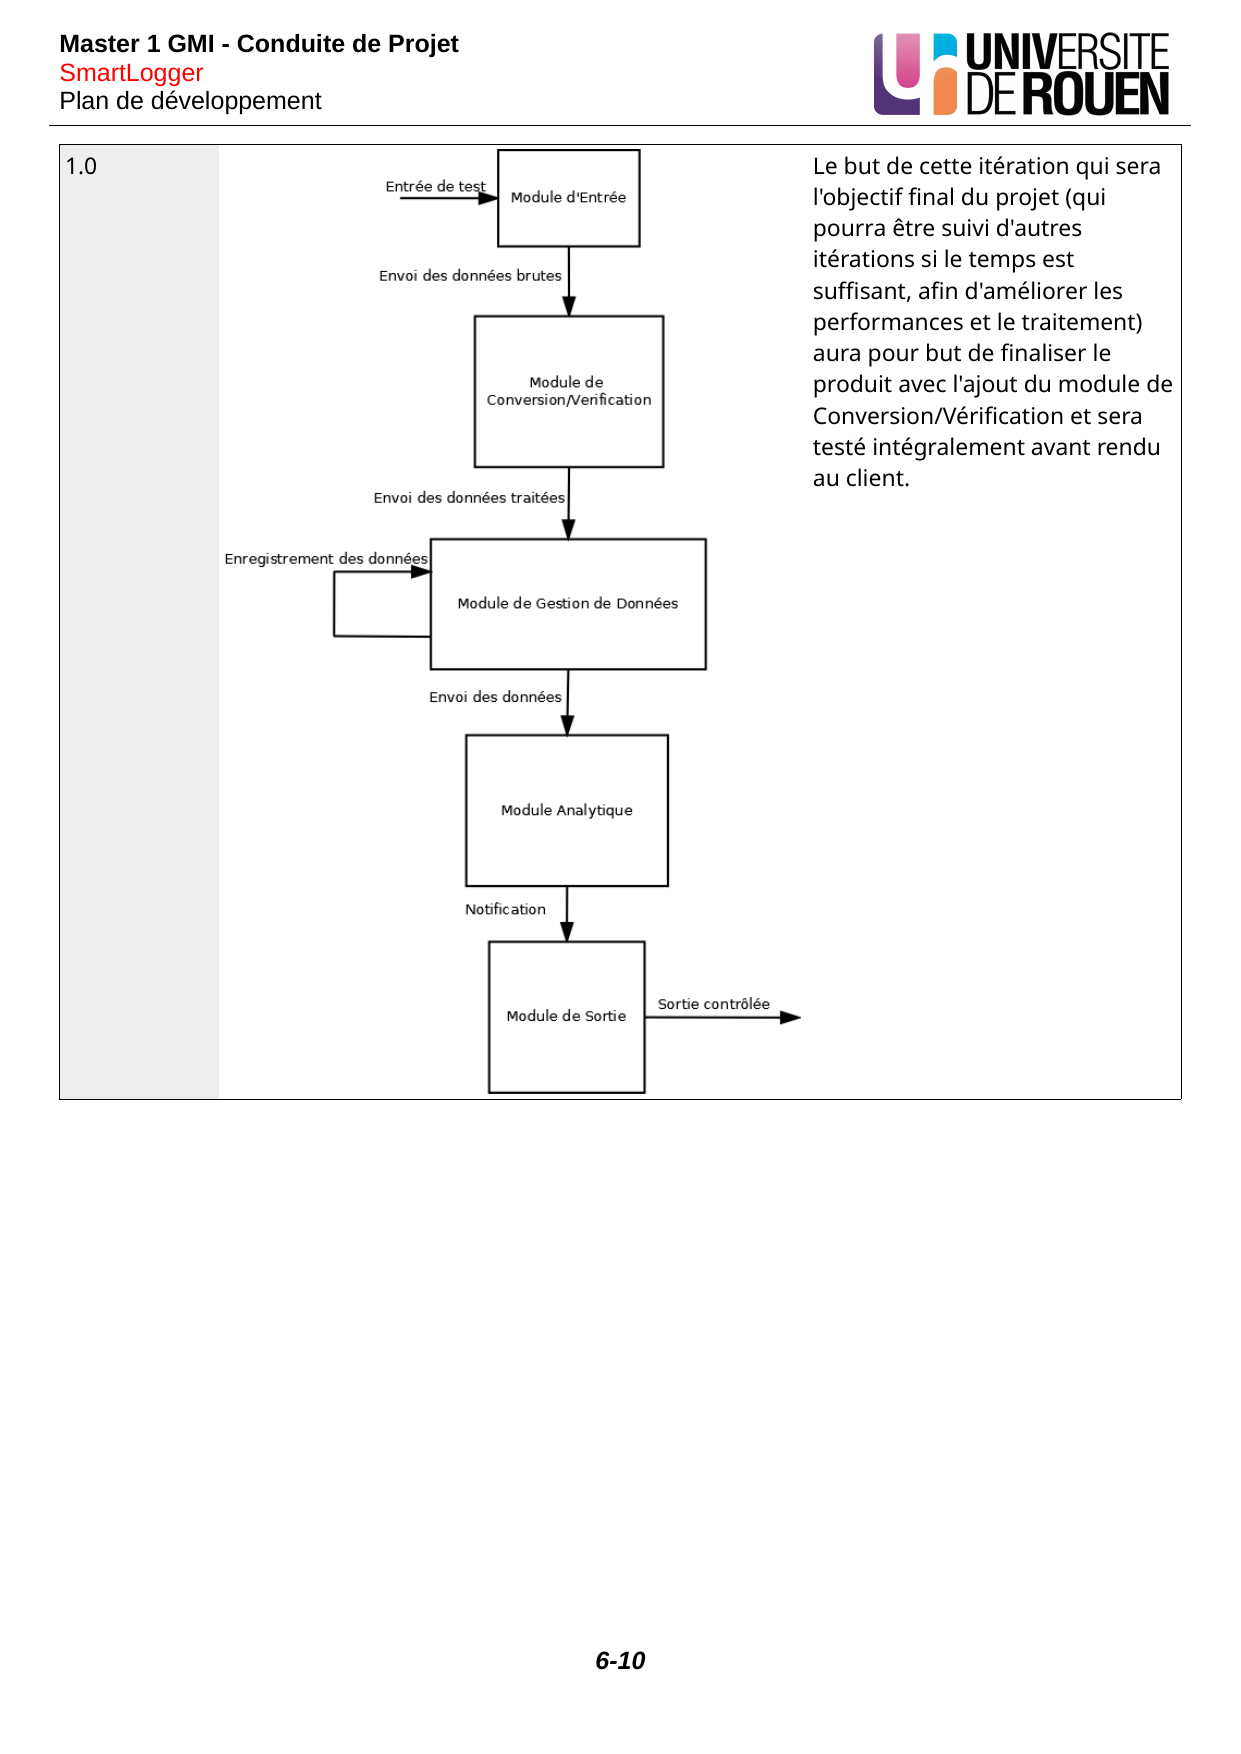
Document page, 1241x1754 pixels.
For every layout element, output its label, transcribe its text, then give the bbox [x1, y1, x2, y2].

picture [225, 149, 802, 1094]
picture [872, 32, 1170, 118]
table_cell 1.0 [60, 145, 219, 1099]
table_cell [219, 145, 807, 1099]
table_cell Le but de cette itération qui sera l'objectif final du projet (qui pourra être suivi d'autres itérations si le temps est suffisant, afin d'améliorer les performances et le traitement) aura pour but de finaliser le produit avec l'ajout du module de Conversion/Vérification et sera testé intégralement avant rendu au client. [807, 145, 1181, 1099]
